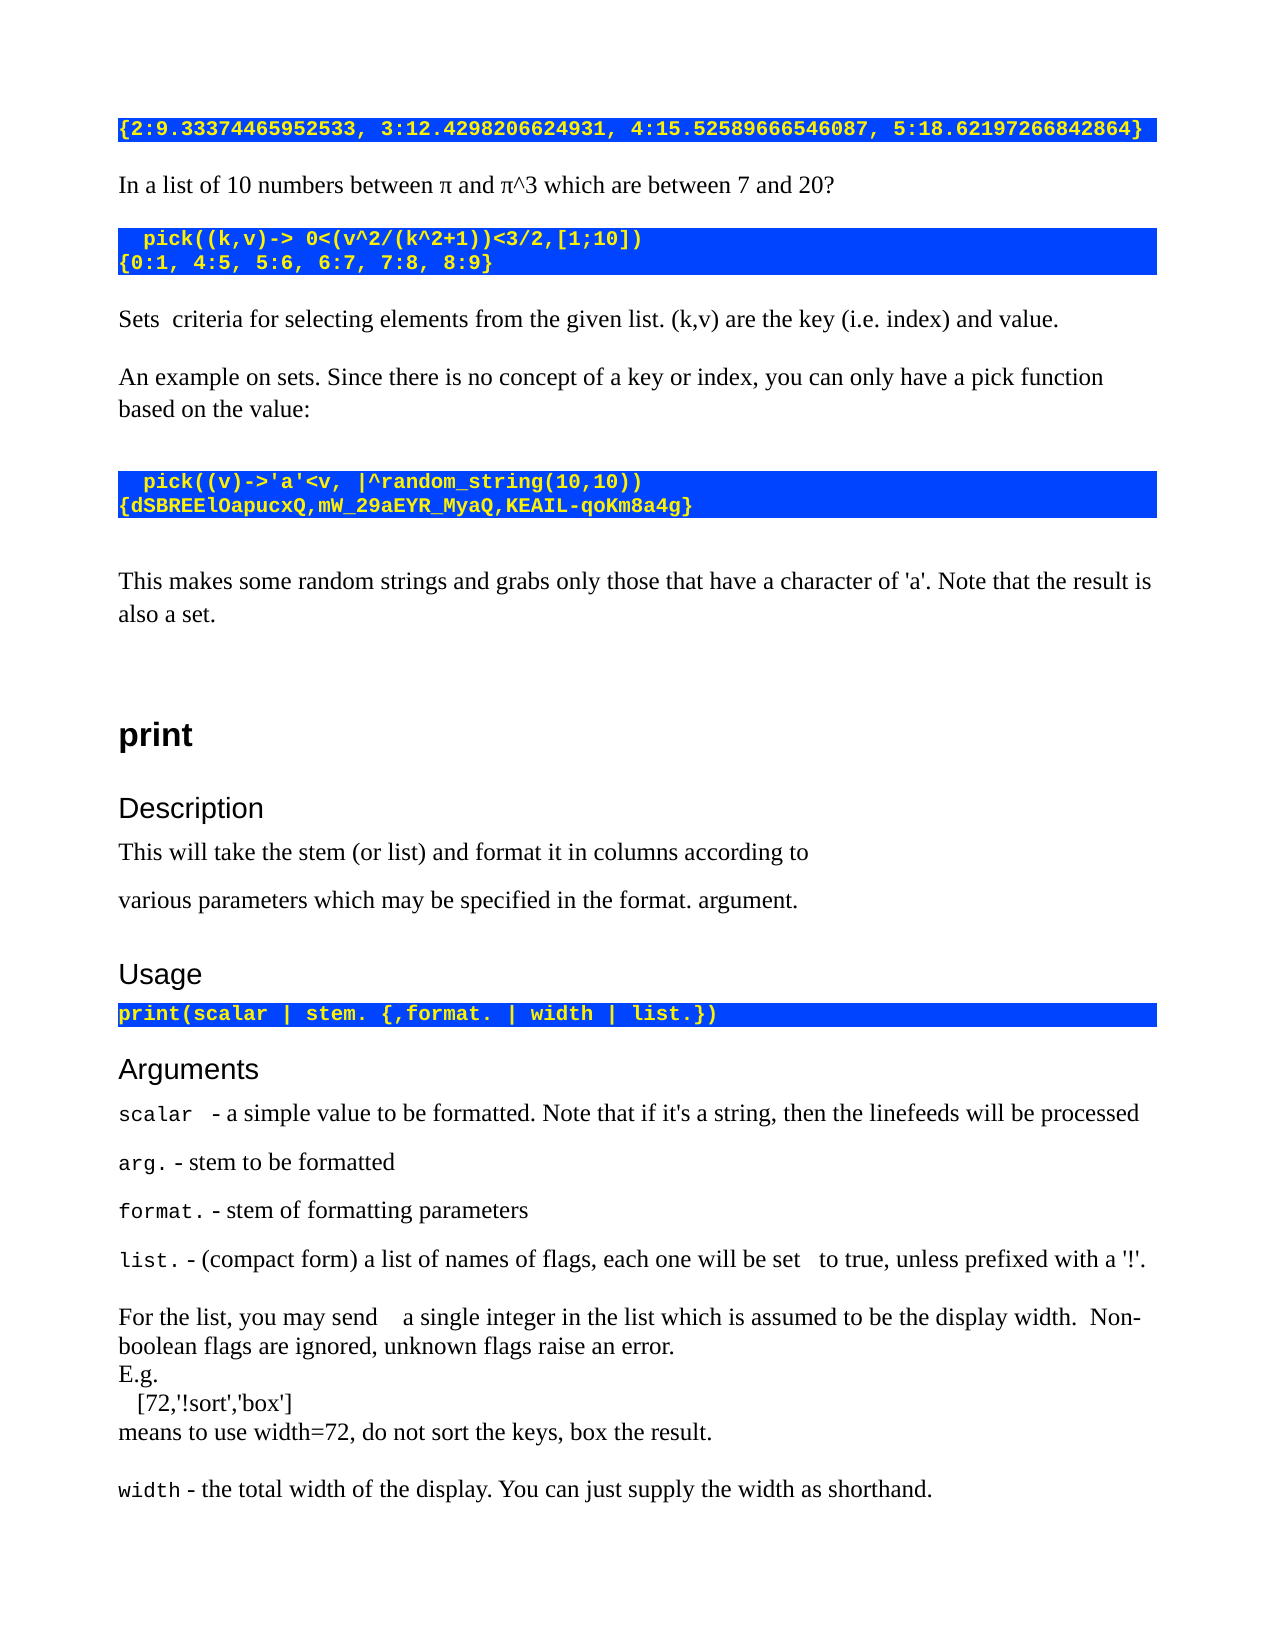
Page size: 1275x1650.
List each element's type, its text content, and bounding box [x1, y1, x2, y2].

text {0:1, 4:5, 5:6, 6:7, 7:8, 8:9} [118, 252, 1157, 275]
text This makes some random strings and grabs only those that have a character of 'a'. Note that the result is also a set. [118, 566, 1157, 628]
text width - the total width of the display. You can just supply the width as shorthand. [118, 1474, 1157, 1504]
text various parameters which may be specified in the format. argument. [118, 885, 1157, 913]
text arg. - stem to be formatted [118, 1147, 1157, 1176]
text pick((k,v)-> 0<(v^2/(k^2+1))<3/2,[1;10]) [118, 228, 1157, 252]
text scalar - a simple value to be formatted. Note that if it's a string, then the linefeeds will be processed [118, 1098, 1157, 1128]
subtitle Usage [118, 957, 1157, 991]
text print(scalar | stem. {,format. | width | list.}) [118, 1003, 1157, 1027]
text {2:9.33374465952533, 3:12.4298206624931, 4:15.52589666546087, 5:18.62197266842864} [118, 118, 1157, 142]
text E.g. [118, 1359, 1157, 1388]
text format. - stem of formatting parameters [118, 1195, 1157, 1225]
text Sets criteria for selecting elements from the given list. (k,v) are the key (i.e. index) and value. [118, 304, 1157, 333]
subtitle Arguments [118, 1052, 1157, 1086]
text list. - (compact form) a list of names of flags, each one will be set to true, unless prefixed with a '!'. [118, 1244, 1157, 1273]
text For the list, you may send a single integer in the list which is assumed to be the display width. Non-boolean flags are ignored, unknown flags raise an error. [118, 1302, 1157, 1359]
text [72,'!sort','box'] [118, 1388, 1157, 1417]
text pick((v)->'a'<v, |^random_string(10,10)) [118, 471, 1157, 494]
subtitle Description [118, 791, 1157, 824]
text In a list of 10 numbers between π and π^3 which are between 7 and 20? [118, 171, 1157, 199]
text An example on sets. Since there is no concept of a key or index, you can only have a pick function based on the value: [118, 362, 1157, 423]
subtitle print [118, 715, 1157, 753]
text {dSBREElOapucxQ,mW_29aEYR_MyaQ,KEAIL-qoKm8a4g} [118, 494, 1157, 518]
text This will take the stem (or list) and format it in columns according to [118, 837, 1157, 866]
text means to use width=72, do not sort the keys, box the result. [118, 1417, 1157, 1446]
